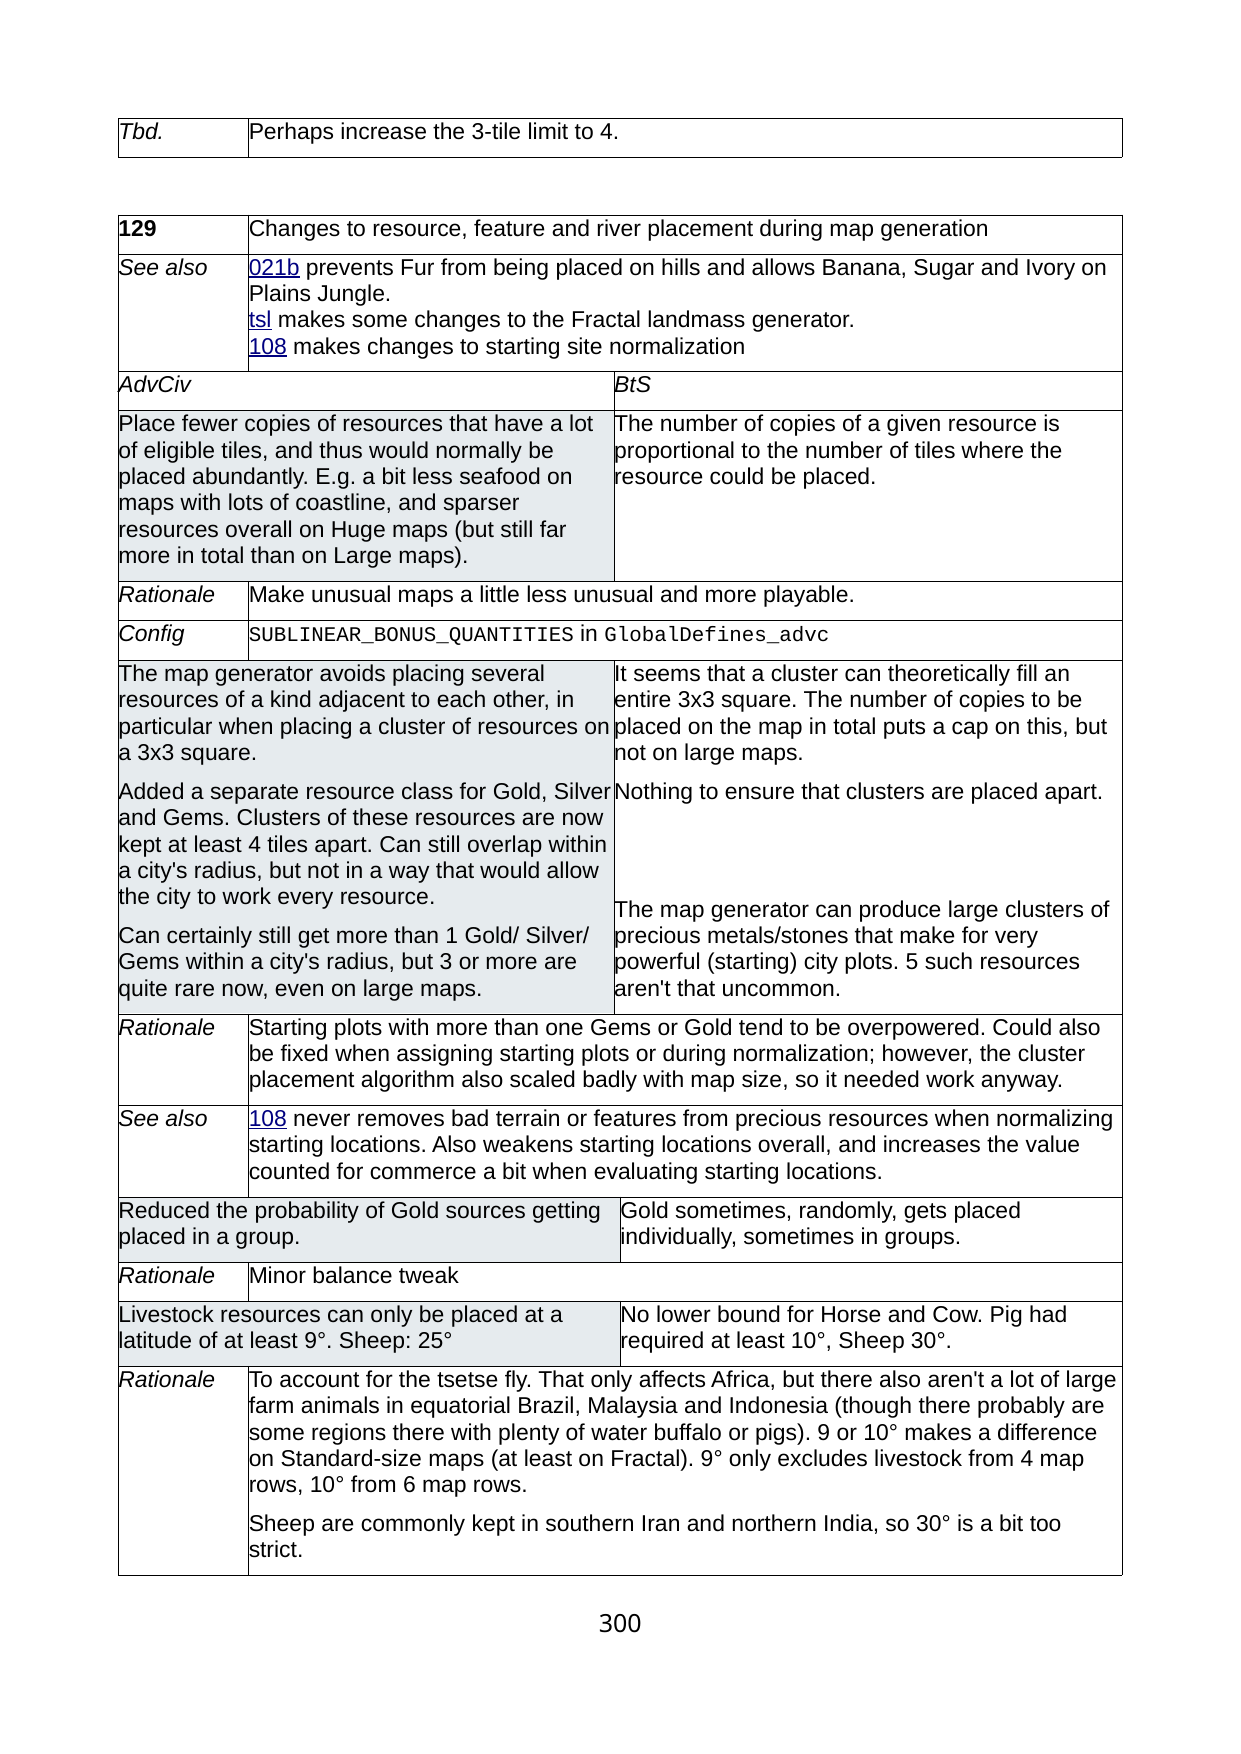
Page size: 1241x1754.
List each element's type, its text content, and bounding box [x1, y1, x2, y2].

table_cell SUBLINEAR_BONUS_QUANTITIES in GlobalDefines_advc [249, 621, 1122, 660]
table_cell Minor balance tweak [249, 1263, 1122, 1301]
table_cell Gold sometimes, randomly, gets placed individually, sometimes in groups. [621, 1198, 1122, 1262]
table_cell BtS [615, 372, 1122, 410]
table_cell Rationale [119, 1263, 248, 1301]
table_cell The number of copies of a given resource is proportional to the number of tiles where the resource could be placed. [615, 411, 1122, 581]
table_cell Rationale [119, 1015, 248, 1105]
table_cell Config [119, 621, 248, 660]
table_cell Perhaps increase the 3-tile limit to 4. [249, 119, 1122, 157]
table_cell See also [119, 1106, 248, 1197]
table_header 129 [119, 216, 248, 253]
table_cell The map generator avoids placing several resources of a kind adjacent to each other, in particular when placing a cluster of resources on a 3x3 square. Added a separate resource class for Gold, Silver and Gems. Clusters of these resources are now kept at least 4 tiles apart. Can still overlap within a city's radius, but not in a way that would allow the city to work every resource. Can certainly still get more than 1 Gold/ Silver/ Gems within a city's radius, but 3 or more are quite rare now, even on large maps. [119, 661, 614, 1013]
table_cell Rationale [119, 582, 248, 620]
table_cell Livestock resources can only be placed at a latitude of at least 9°. Sheep: 25° [119, 1302, 620, 1366]
table_cell Place fewer copies of resources that have a lot of eligible tiles, and thus would normally be placed abundantly. E.g. a bit less seafood on maps with lots of coastline, and sparser resources overall on Huge maps (but still far more in total than on Large maps). [119, 411, 614, 581]
table_cell 108 never removes bad terrain or features from precious resources when normalizing starting locations. Also weakens starting locations overall, and increases the value counted for commerce a bit when evaluating starting locations. [249, 1106, 1122, 1197]
table_cell Make unusual maps a little less unusual and more playable. [249, 582, 1122, 620]
table_cell To account for the tsetse fly. That only affects Africa, but there also aren't a lot of large farm animals in equatorial Brazil, Malaysia and Indonesia (though there probably are some regions there with plenty of water buffalo or pigs). 9 or 10° makes a difference on Standard-size maps (at least on Fractal). 9° only excludes livestock from 4 map rows, 10° from 6 map rows. Sheep are commonly kept in southern Iran and northern India, so 30° is a bit too strict. [249, 1367, 1122, 1575]
table_cell Reduced the probability of Gold sources getting placed in a group. [119, 1198, 620, 1262]
table_cell Rationale [119, 1367, 248, 1575]
table_cell AdvCiv [119, 372, 614, 410]
table_cell See also [119, 255, 248, 371]
table_cell No lower bound for Horse and Cow. Pig had required at least 10°, Sheep 30°. [621, 1302, 1122, 1366]
table_header Changes to resource, feature and river placement during map generation [249, 216, 1122, 253]
table_cell Tbd. [119, 119, 248, 157]
table_cell Starting plots with more than one Gems or Gold tend to be overpowered. Could also be fixed when assigning starting plots or during normalization; however, the cluster placement algorithm also scaled badly with map size, so it needed work anyway. [249, 1015, 1122, 1105]
table_cell It seems that a cluster can theoretically fill an entire 3x3 square. The number of copies to be placed on the map in total puts a cap on this, but not on large maps. Nothing to ensure that clusters are placed apart. The map generator can produce large clusters of precious metals/stones that make for very powerful (starting) city plots. 5 such resources aren't that uncommon. [615, 661, 1122, 1013]
table_cell 021b prevents Fur from being placed on hills and allows Banana, Sugar and Ivory on Plains Jungle. tsl makes some changes to the Fractal landmass generator. 108 makes changes to starting site normalization [249, 255, 1122, 371]
